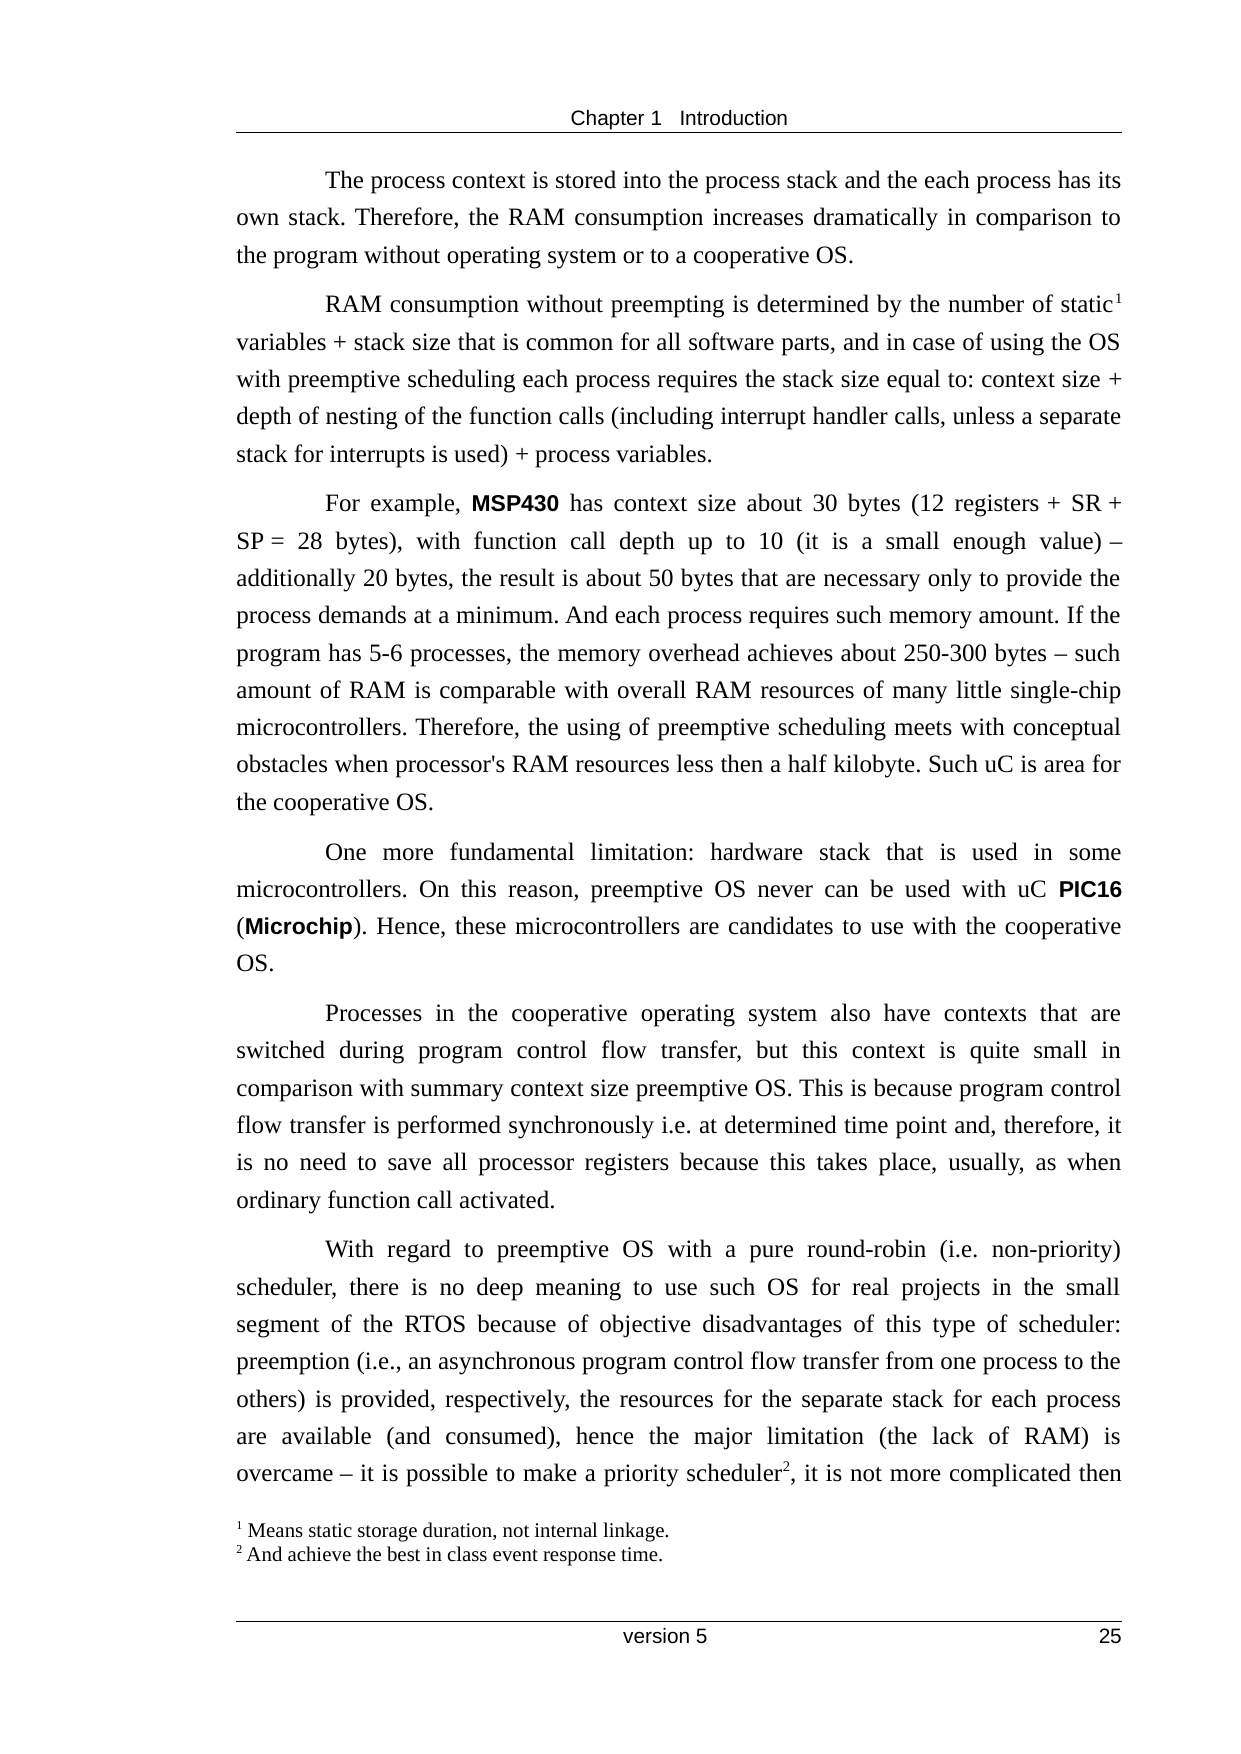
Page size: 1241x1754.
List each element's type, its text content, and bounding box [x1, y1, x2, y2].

text With regard to preemptive OS with a pure round-robin (i.e. non-priority) scheduler, there is no deep meaning to use such OS for real projects in the small segment of the RTOS because of objective disadvantages of this type of scheduler: preemption (i.e., an asynchronous program control flow transfer from one process to the others) is provided, respectively, the resources for the separate stack for each process are available (and consumed), hence the major limitation (the lack of RAM) is overcame – it is possible to make a priority scheduler, it is not more complicated then [236, 1234, 1122, 1487]
text One more fundamental limitation: hardware stack that is used in some microcontrollers. On this reason, preemptive OS never can be used with uC PIC16 (Microchip). Hence, these microcontrollers are candidates to use with the cooperative OS. [236, 837, 1122, 977]
text The process context is stored into the process stack and the each process has its own stack. Therefore, the RAM consumption increases dramatically in comparison to the program without operating system or to a cooperative OS. [236, 165, 1122, 268]
text For example, MSP430 has context size about 30 bytes (12 registers + SR + SP = 28 bytes), with function call depth up to 10 (it is a small enough value) – additionally 20 bytes, the result is about 50 bytes that are necessary only to provide the process demands at a minimum. And each process requires such memory amount. If the program has 5-6 processes, the memory overhead achieves about 250-300 bytes – such amount of RAM is comparable with overall RAM resources of many little single-chip microcontrollers. Therefore, the using of preemptive scheduling meets with conceptual obstacles when processor's RAM resources less then a half kilobyte. Such uC is area for the cooperative OS. [236, 488, 1122, 816]
text Processes in the cooperative operating system also have contexts that are switched during program control flow transfer, but this context is quite small in comparison with summary context size preemptive OS. This is because program control flow transfer is performed synchronously i.e. at determined time point and, therefore, it is no need to save all processor registers because this takes place, usually, as when ordinary function call activated. [236, 998, 1122, 1213]
text And achieve the best in class event response time. [236, 1542, 1122, 1566]
text Means static storage duration, not internal linkage. [236, 1518, 1122, 1542]
text RAM consumption without preempting is determined by the number of static variables + stack size that is common for all software parts, and in case of using the OS with preemptive scheduling each process requires the stack size equal to: context size + depth of nesting of the function calls (including interrupt handler calls, unless a separate stack for interrupts is used) + process variables. [236, 289, 1122, 467]
